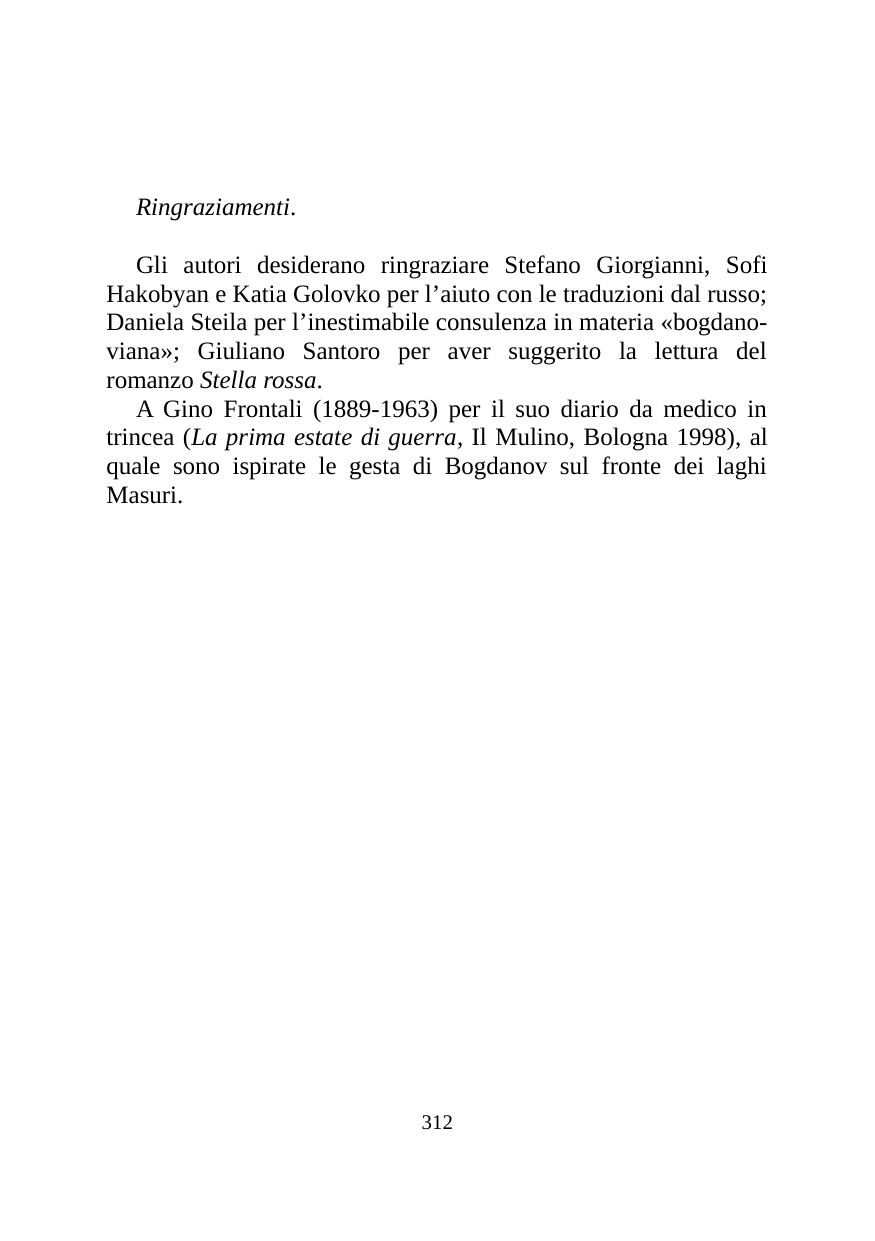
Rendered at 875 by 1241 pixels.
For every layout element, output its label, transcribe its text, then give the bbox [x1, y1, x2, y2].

text Gli autori desiderano ringraziare Stefano Giorgianni, Sofi Hakobyan e Katia Golovko per l’aiuto con le traduzioni dal russo; Daniela Steila per l’inestimabile consulenza in materia «bogdano-viana»; Giuliano Santoro per aver suggerito la lettura del romanzo Stella rossa. [106, 250, 768, 394]
text Ringraziamenti. [106, 192, 768, 221]
text A Gino Frontali (1889-1963) per il suo diario da medico in trincea (La prima estate di guerra, Il Mulino, Bologna 1998), al quale sono ispirate le gesta di Bogdanov sul fronte dei laghi Masuri. [106, 394, 768, 509]
